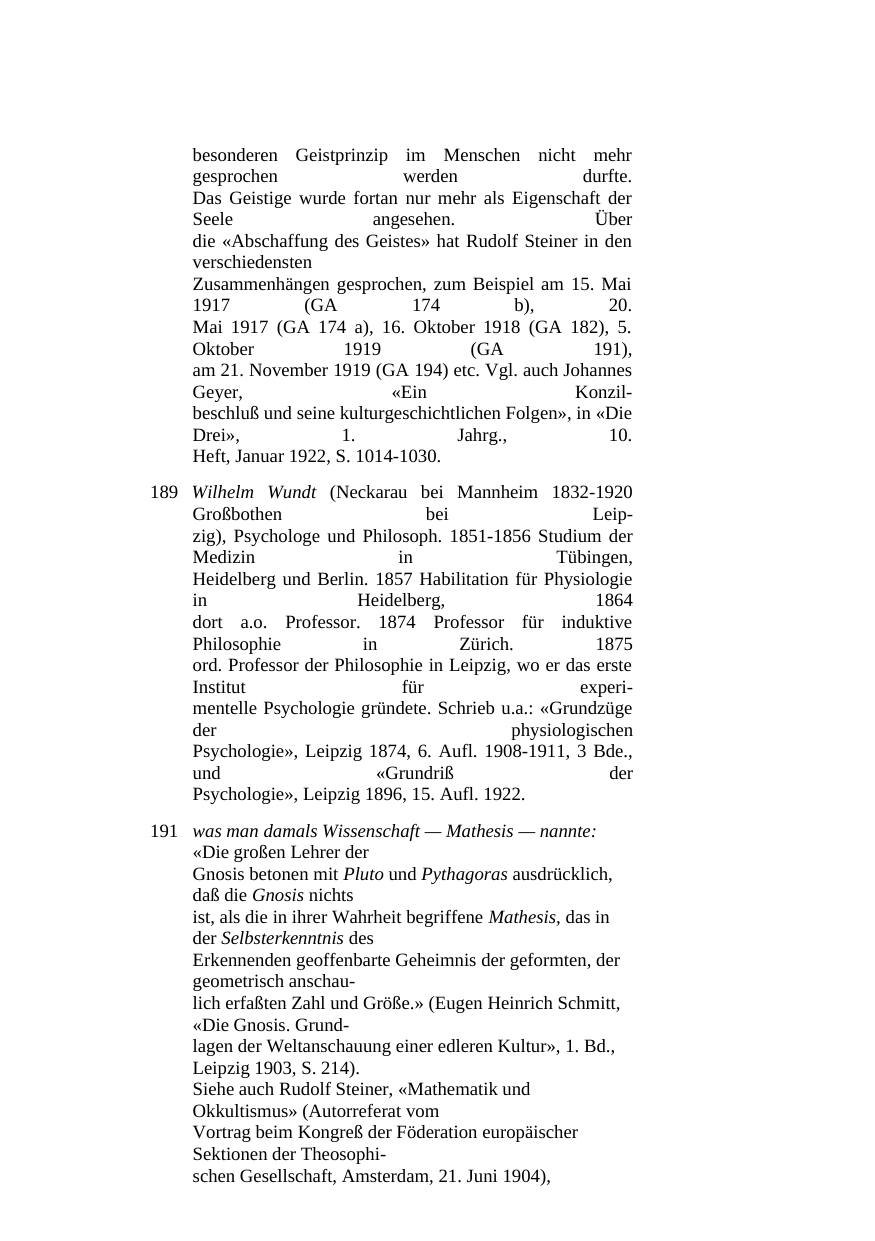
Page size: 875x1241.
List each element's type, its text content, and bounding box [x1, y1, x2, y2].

text besonderen Geistprinzip im Menschen nicht mehr gesprochen werden durfte. Das Geistige wurde fortan nur mehr als Eigenschaft der Seele angesehen. Über die «Abschaffung des Geistes» hat Rudolf Steiner in den verschiedensten Zusammenhängen gesprochen, zum Beispiel am 15. Mai 1917 (GA 174 b), 20. Mai 1917 (GA 174 a), 16. Oktober 1918 (GA 182), 5. Oktober 1919 (GA 191), am 21. November 1919 (GA 194) etc. Vgl. auch Johannes Geyer, «Ein Konzil- beschluß und seine kulturgeschichtlichen Folgen», in «Die Drei», 1. Jahrg., 10. Heft, Januar 1922, S. 1014-1030. [192, 143, 632, 467]
text 189 Wilhelm Wundt (Neckarau bei Mannheim 1832-1920 Großbothen bei Leip- zig), Psychologe und Philosoph. 1851-1856 Studium der Medizin in Tübingen, Heidelberg und Berlin. 1857 Habilitation für Physiologie in Heidelberg, 1864 dort a.o. Professor. 1874 Professor für induktive Philosophie in Zürich. 1875 ord. Professor der Philosophie in Leipzig, wo er das erste Institut für experi- mentelle Psychologie gründete. Schrieb u.a.: «Grundzüge der physiologischen Psychologie», Leipzig 1874, 6. Aufl. 1908-1911, 3 Bde., und «Grundriß der Psychologie», Leipzig 1896, 15. Aufl. 1922. [150, 481, 633, 805]
text 191 was man damals Wissenschaft — Mathesis — nannte: «Die großen Lehrer der Gnosis betonen mit Pluto und Pythagoras ausdrücklich, daß die Gnosis nichts ist, als die in ihrer Wahrheit begriffene Mathesis, das in der Selbsterkenntnis des Erkennenden geoffenbarte Geheimnis der geformten, der geometrisch anschau- lich erfaßten Zahl und Größe.» (Eugen Heinrich Schmitt, «Die Gnosis. Grund- lagen der Weltanschauung einer edleren Kultur», 1. Bd., Leipzig 1903, S. 214). Siehe auch Rudolf Steiner, «Mathematik und Okkultismus» (Autorreferat vom Vortrag beim Kongreß der Föderation europäischer Sektionen der Theosophi- schen Gesellschaft, Amsterdam, 21. Juni 1904), [150, 819, 635, 1186]
